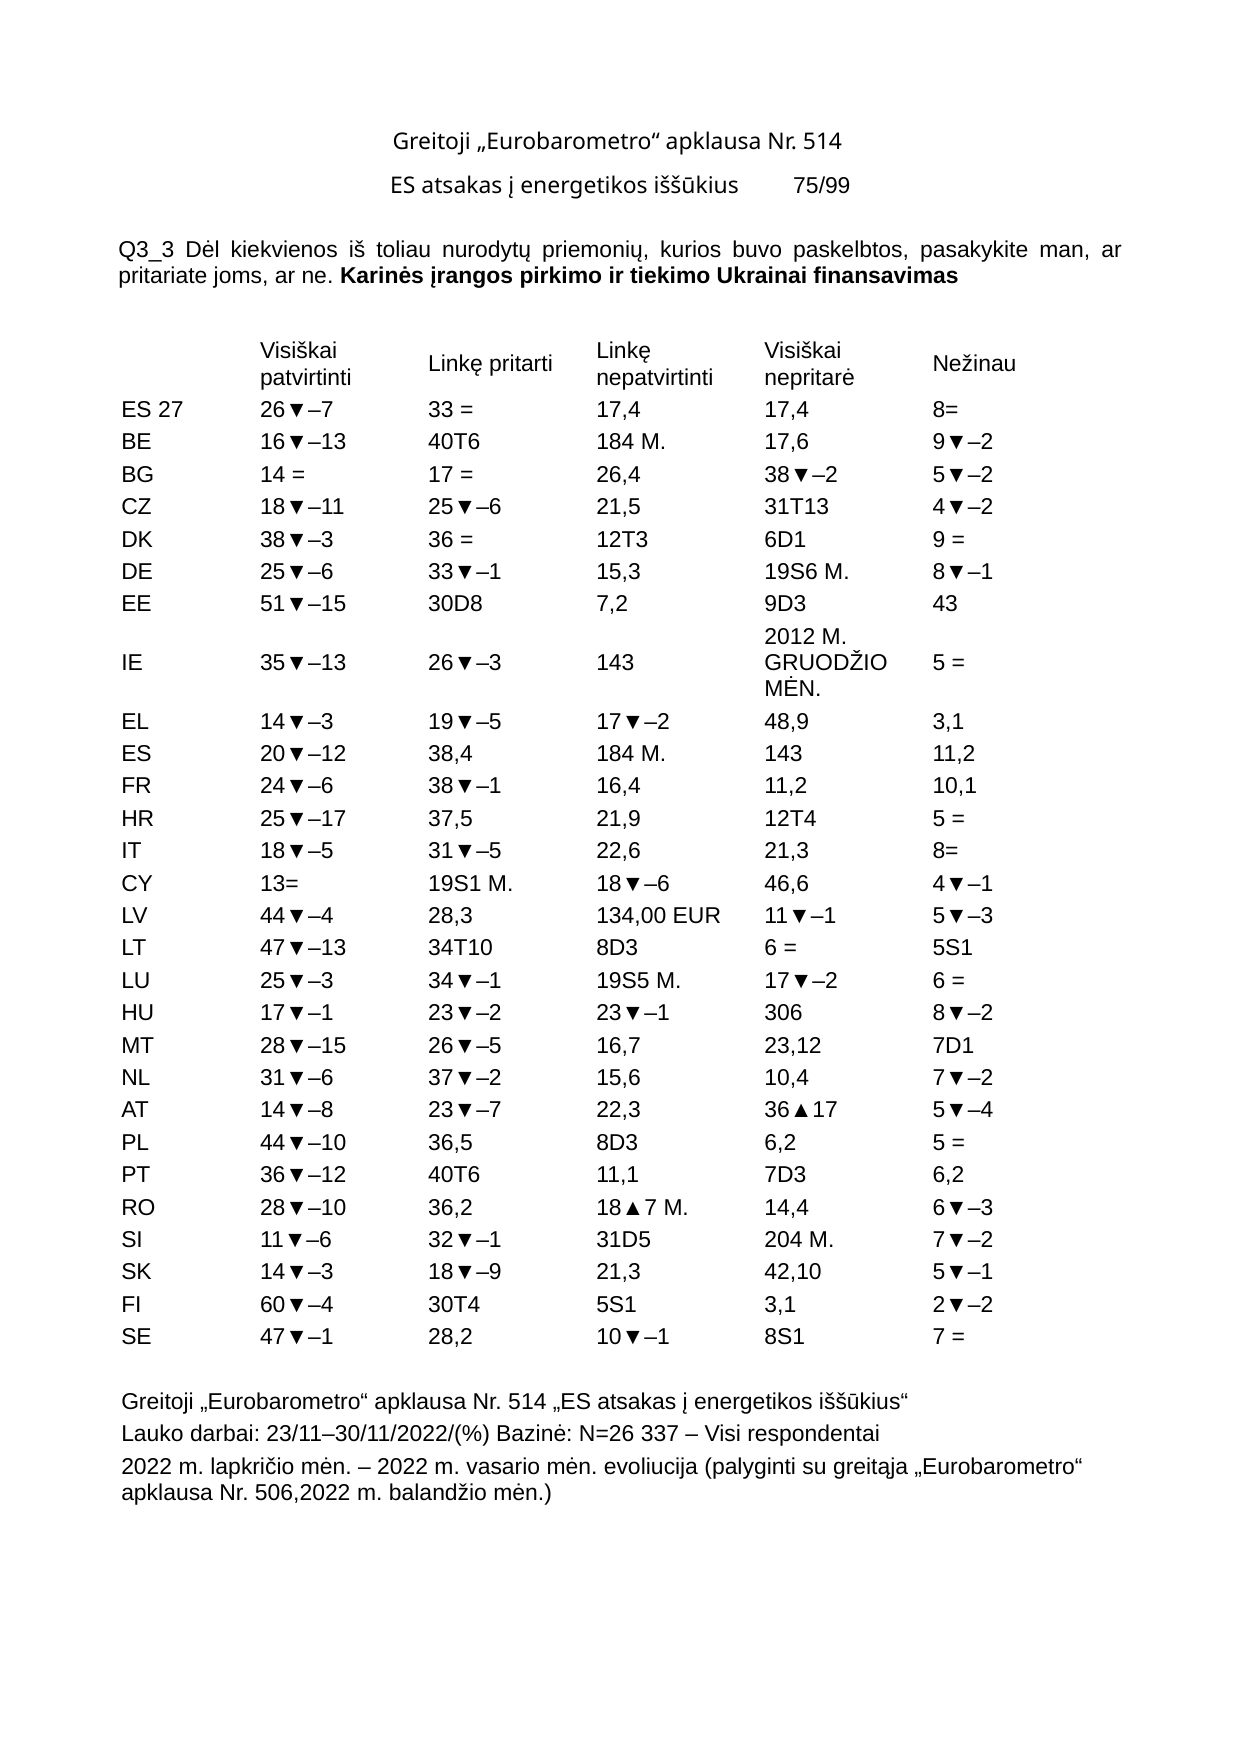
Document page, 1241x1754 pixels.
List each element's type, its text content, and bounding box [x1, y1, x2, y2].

table_cell 11▼–1 [761, 899, 929, 931]
text Q3_3 Dėl kiekvienos iš toliau nurodytų priemonių, kurios buvo paskelbtos, pasakykite man, ar pritariate joms, ar ne. Karinės įrangos pirkimo ir tiekimo Ukrainai finansavimas [118, 236, 1122, 289]
table_cell 32▼–1 [425, 1223, 593, 1255]
table_cell [257, 1353, 425, 1385]
table_cell 4▼–1 [929, 867, 1097, 899]
table_header [118, 334, 257, 393]
table_cell PL [118, 1126, 257, 1158]
table_cell 8D3 [593, 1126, 761, 1158]
table_cell 204 M. [761, 1223, 929, 1255]
table_cell 143 [593, 620, 761, 704]
table_cell 22,3 [593, 1093, 761, 1126]
table_header Nežinau [929, 334, 1097, 393]
table_cell 17,4 [761, 393, 929, 425]
table_cell Lauko darbai: 23/11–30/11/2022/(%) Bazinė: N=26 337 – Visi respondentai [118, 1417, 1097, 1450]
table_cell 17▼–1 [257, 996, 425, 1028]
table_cell 18▼–9 [425, 1255, 593, 1288]
table_cell 31▼–6 [257, 1061, 425, 1093]
table_cell 14▼–8 [257, 1093, 425, 1126]
table_cell DE [118, 555, 257, 587]
table_cell 21,3 [761, 834, 929, 867]
table_cell 9▼–2 [929, 425, 1097, 458]
table_cell 5 = [929, 802, 1097, 834]
table_header Visiškai nepritarė [761, 334, 929, 393]
table_cell 5▼–4 [929, 1093, 1097, 1126]
table_cell 26,4 [593, 458, 761, 490]
table_cell 18▲7 M. [593, 1191, 761, 1223]
table_cell 23▼–7 [425, 1093, 593, 1126]
table_cell 19▼–5 [425, 705, 593, 737]
table_cell 36,2 [425, 1191, 593, 1223]
table_cell 38▼–2 [761, 458, 929, 490]
table_cell 5▼–3 [929, 899, 1097, 931]
table_header Linkę pritarti [425, 334, 593, 393]
table_cell 16,7 [593, 1029, 761, 1061]
table_cell 11▼–6 [257, 1223, 425, 1255]
table_cell EE [118, 587, 257, 620]
table_cell 31▼–5 [425, 834, 593, 867]
table_cell HU [118, 996, 257, 1028]
table_cell 31D5 [593, 1223, 761, 1255]
table_cell 143 [761, 737, 929, 769]
table_cell 14 = [257, 458, 425, 490]
table_cell 26▼–3 [425, 620, 593, 704]
table_cell 21,3 [593, 1255, 761, 1288]
table_cell 40Т6 [425, 425, 593, 458]
table_cell 5S1 [593, 1288, 761, 1320]
table_cell 33 = [425, 393, 593, 425]
table_cell 23▼–2 [425, 996, 593, 1028]
table_cell 7▼–2 [929, 1223, 1097, 1255]
table_cell [425, 1353, 593, 1385]
table_cell 12Т4 [761, 802, 929, 834]
table_cell IT [118, 834, 257, 867]
table_cell MT [118, 1029, 257, 1061]
table_cell 17,4 [593, 393, 761, 425]
table_cell 18▼–5 [257, 834, 425, 867]
table_cell 14,4 [761, 1191, 929, 1223]
table_cell 9D3 [761, 587, 929, 620]
table_cell 35▼–13 [257, 620, 425, 704]
table_cell 23▼–1 [593, 996, 761, 1028]
table_cell DK [118, 523, 257, 555]
table_cell 36 = [425, 523, 593, 555]
table_cell 5 = [929, 620, 1097, 704]
table_cell 34Т10 [425, 931, 593, 964]
table_cell 184 M. [593, 425, 761, 458]
table_cell IE [118, 620, 257, 704]
table_cell 6,2 [761, 1126, 929, 1158]
table_cell 2022 m. lapkričio mėn. – 2022 m. vasario mėn. evoliucija (palyginti su greitąja „Eurobarometro“ apklausa Nr. 506,2022 m. balandžio mėn.) [118, 1450, 1097, 1508]
table_cell 18▼–6 [593, 867, 761, 899]
table_cell 8▼–2 [929, 996, 1097, 1028]
table_cell 2▼–2 [929, 1288, 1097, 1320]
table_cell 8▼–1 [929, 555, 1097, 587]
table_cell BE [118, 425, 257, 458]
table_cell CY [118, 867, 257, 899]
table_cell 134,00 EUR [593, 899, 761, 931]
table_cell FI [118, 1288, 257, 1320]
table_cell 5▼–1 [929, 1255, 1097, 1288]
table_cell [118, 1353, 257, 1385]
table_cell 184 M. [593, 737, 761, 769]
table_cell LT [118, 931, 257, 964]
table_cell 25▼–6 [425, 490, 593, 522]
table_cell NL [118, 1061, 257, 1093]
table_cell CZ [118, 490, 257, 522]
table_cell 31Т13 [761, 490, 929, 522]
table_cell ES 27 [118, 393, 257, 425]
table_cell 3,1 [761, 1288, 929, 1320]
table_cell 7D3 [761, 1158, 929, 1191]
table_cell 10▼–1 [593, 1320, 761, 1352]
table_cell 40Т6 [425, 1158, 593, 1191]
table_cell 12Т3 [593, 523, 761, 555]
table_cell PT [118, 1158, 257, 1191]
table_cell 19S5 M. [593, 964, 761, 996]
table_cell 46,6 [761, 867, 929, 899]
table_cell 17,6 [761, 425, 929, 458]
table_cell 38▼–1 [425, 769, 593, 802]
table_cell LV [118, 899, 257, 931]
table_cell [593, 1353, 761, 1385]
table_cell RO [118, 1191, 257, 1223]
table_cell 6 = [761, 931, 929, 964]
table_cell LU [118, 964, 257, 996]
table_cell 306 [761, 996, 929, 1028]
table_cell 36,5 [425, 1126, 593, 1158]
table_cell 14▼–3 [257, 1255, 425, 1288]
table_cell 38,4 [425, 737, 593, 769]
table_cell 5S1 [929, 931, 1097, 964]
table_cell 34▼–1 [425, 964, 593, 996]
table_cell 8S1 [761, 1320, 929, 1352]
table_cell 51▼–15 [257, 587, 425, 620]
table_cell 15,6 [593, 1061, 761, 1093]
table_cell 7 = [929, 1320, 1097, 1352]
table_cell 30Т4 [425, 1288, 593, 1320]
table_cell FR [118, 769, 257, 802]
table_header Linkę nepatvirtinti [593, 334, 761, 393]
table_cell 25▼–17 [257, 802, 425, 834]
table_cell 25▼–3 [257, 964, 425, 996]
table_cell 18▼–11 [257, 490, 425, 522]
table_cell SI [118, 1223, 257, 1255]
table_cell [929, 1353, 1097, 1385]
table_cell Greitoji „Eurobarometro“ apklausa Nr. 514 „ES atsakas į energetikos iššūkius“ [118, 1385, 1097, 1417]
table_cell 17 = [425, 458, 593, 490]
table_cell 47▼–13 [257, 931, 425, 964]
table_cell 11,2 [929, 737, 1097, 769]
table_cell 6D1 [761, 523, 929, 555]
table_cell 37▼–2 [425, 1061, 593, 1093]
table_cell 22,6 [593, 834, 761, 867]
table_cell 23,12 [761, 1029, 929, 1061]
table_cell 24▼–6 [257, 769, 425, 802]
table_cell 17▼–2 [593, 705, 761, 737]
table_cell 47▼–1 [257, 1320, 425, 1352]
table_cell 48,9 [761, 705, 929, 737]
table_cell 14▼–3 [257, 705, 425, 737]
table_cell 16▼–13 [257, 425, 425, 458]
table_cell 44▼–10 [257, 1126, 425, 1158]
table_cell 9 = [929, 523, 1097, 555]
table_cell 33▼–1 [425, 555, 593, 587]
table_cell ES [118, 737, 257, 769]
table_cell BG [118, 458, 257, 490]
table_cell 25▼–6 [257, 555, 425, 587]
table_cell 28,3 [425, 899, 593, 931]
table_cell 44▼–4 [257, 899, 425, 931]
table_cell 13= [257, 867, 425, 899]
table_cell 15,3 [593, 555, 761, 587]
table_cell 11,2 [761, 769, 929, 802]
table_cell 21,5 [593, 490, 761, 522]
table_cell 38▼–3 [257, 523, 425, 555]
table_cell 11,1 [593, 1158, 761, 1191]
table_cell 10,4 [761, 1061, 929, 1093]
table_cell 4▼–2 [929, 490, 1097, 522]
table_header Visiškai patvirtinti [257, 334, 425, 393]
table_cell 28,2 [425, 1320, 593, 1352]
table_cell 6 = [929, 964, 1097, 996]
table_cell SE [118, 1320, 257, 1352]
table_cell 28▼–15 [257, 1029, 425, 1061]
table_cell 37,5 [425, 802, 593, 834]
table_cell 36▼–12 [257, 1158, 425, 1191]
table_cell 21,9 [593, 802, 761, 834]
table_cell 6▼–3 [929, 1191, 1097, 1223]
table_cell 17▼–2 [761, 964, 929, 996]
table_cell 5▼–2 [929, 458, 1097, 490]
table_cell 16,4 [593, 769, 761, 802]
table_cell [761, 1353, 929, 1385]
table_cell 26▼–5 [425, 1029, 593, 1061]
table_cell 6,2 [929, 1158, 1097, 1191]
table_cell 8D3 [593, 931, 761, 964]
table_cell 2012 M. GRUODŽIO MĖN. [761, 620, 929, 704]
table_cell 8= [929, 393, 1097, 425]
table_cell AT [118, 1093, 257, 1126]
table_cell 19S6 M. [761, 555, 929, 587]
table_cell 26▼–7 [257, 393, 425, 425]
table_cell 3,1 [929, 705, 1097, 737]
table_cell 42,10 [761, 1255, 929, 1288]
table_cell 36▲17 [761, 1093, 929, 1126]
table_cell EL [118, 705, 257, 737]
table_cell SK [118, 1255, 257, 1288]
table_cell 8= [929, 834, 1097, 867]
table_cell 5 = [929, 1126, 1097, 1158]
table_cell 20▼–12 [257, 737, 425, 769]
table_cell HR [118, 802, 257, 834]
table_cell 30D8 [425, 587, 593, 620]
table_cell 60▼–4 [257, 1288, 425, 1320]
table_cell 7,2 [593, 587, 761, 620]
table_cell 10,1 [929, 769, 1097, 802]
table_cell 7D1 [929, 1029, 1097, 1061]
table_cell 43 [929, 587, 1097, 620]
table_cell 19S1 M. [425, 867, 593, 899]
table_cell 28▼–10 [257, 1191, 425, 1223]
table_cell 7▼–2 [929, 1061, 1097, 1093]
